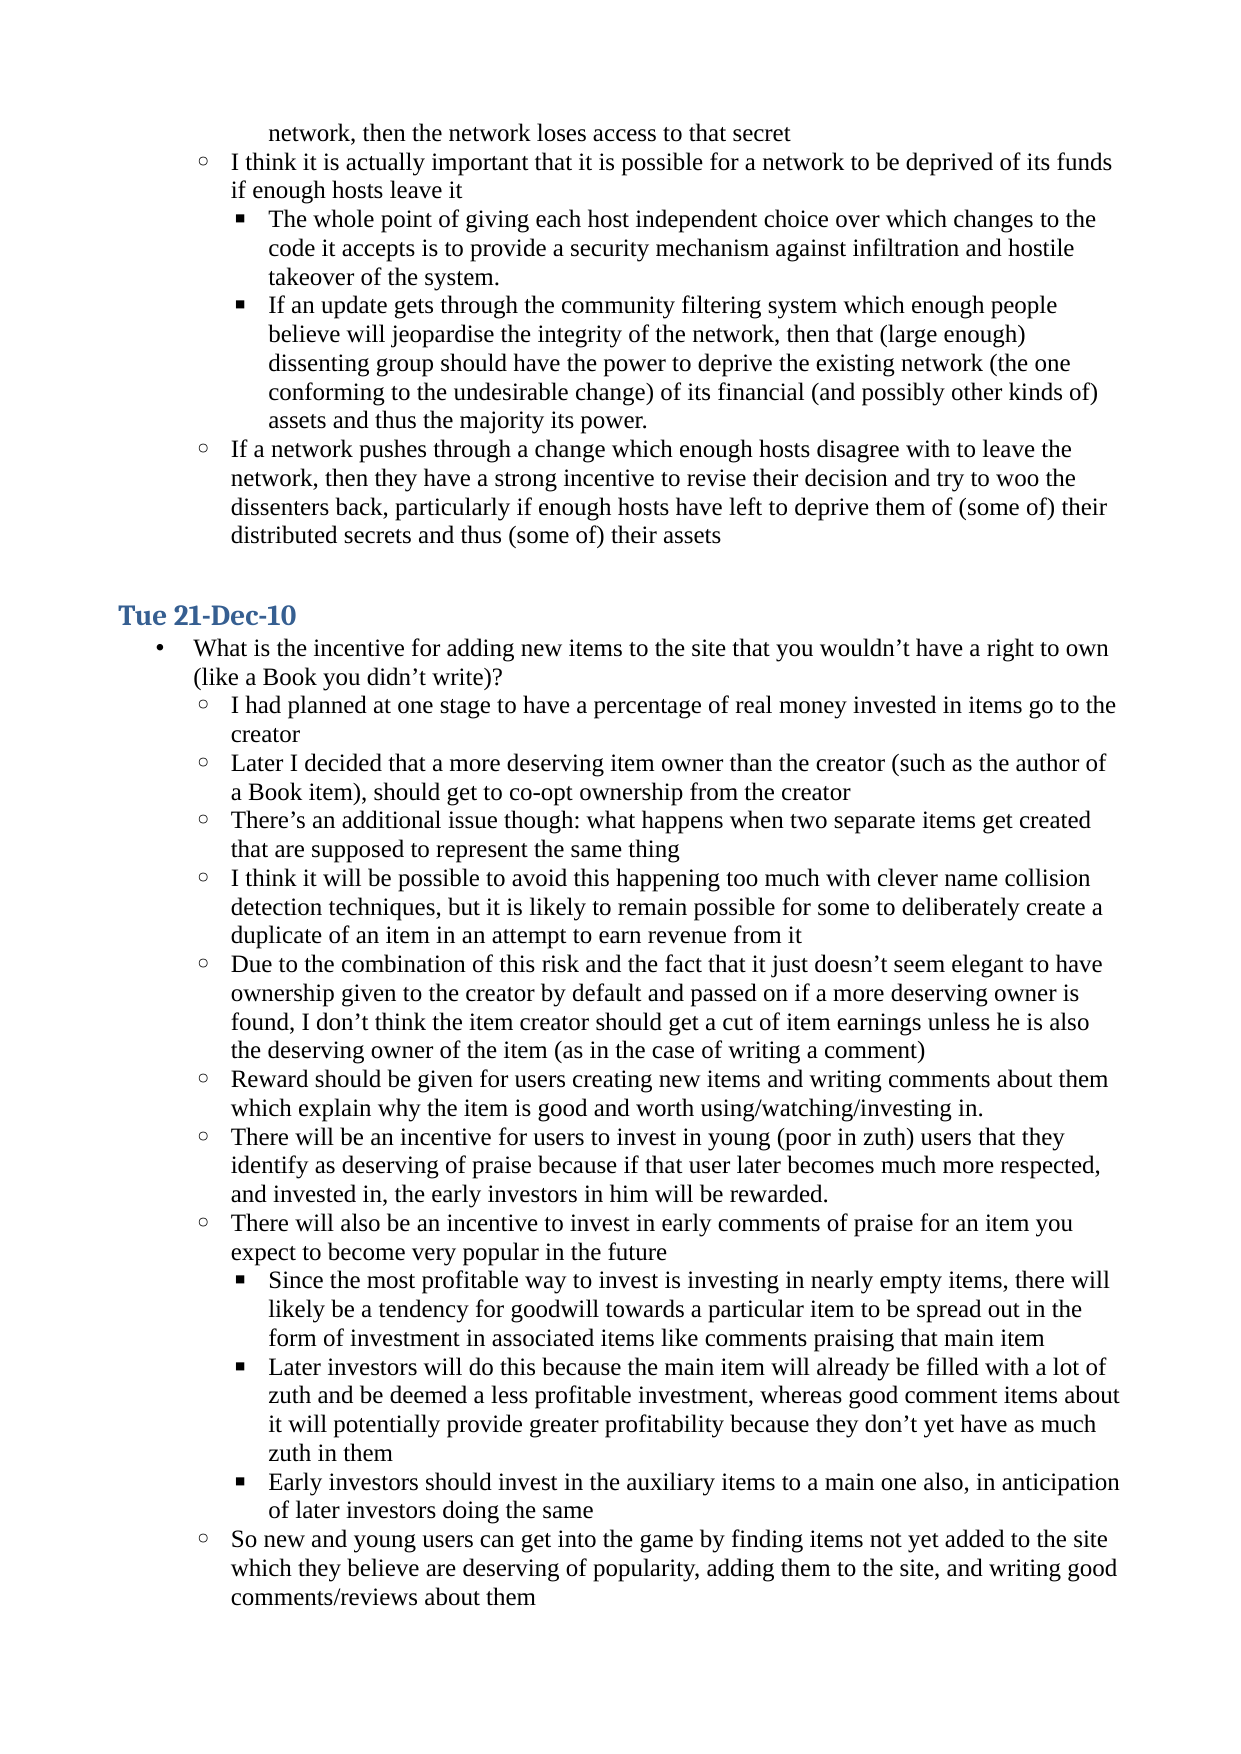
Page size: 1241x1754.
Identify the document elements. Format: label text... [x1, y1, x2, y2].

list There will be an incentive for users to invest in young (poor in zuth) users that they identify as deserving of praise because if that user later becomes much more respected, and invested in, the early investors in him will be rewarded. [193, 1122, 1122, 1208]
list There’s an additional issue though: what happens when two separate items get created that are supposed to represent the same thing [193, 805, 1122, 863]
list I had planned at one stage to have a percentage of real money invested in items go to the creator [193, 690, 1122, 748]
list I think it is actually important that it is possible for a network to be deprived of its funds if enough hosts leave it [193, 147, 1122, 204]
list What is the incentive for adding new items to the site that you wouldn’t have a right to own (like a Book you didn’t write)? [156, 633, 1122, 690]
list network, then the network loses access to that secret [231, 118, 1122, 147]
list Due to the combination of this risk and the fact that it just doesn’t seem elegant to have ownership given to the creator by default and passed on if a more deserving owner is found, I don’t think the item creator should get a cut of item earnings unless he is also the deserving owner of the item (as in the case of writing a comment) [193, 949, 1122, 1064]
list I think it will be possible to avoid this happening too much with clever name collision detection techniques, but it is likely to remain possible for some to deliberately create a duplicate of an item in an attempt to earn revenue from it [193, 863, 1122, 949]
list The whole point of giving each host independent choice over which changes to the code it accepts is to provide a security mechanism against infiltration and hostile takeover of the system. [231, 204, 1122, 291]
list Early investors should invest in the auxiliary items to a main one also, in anticipation of later investors doing the same [231, 1467, 1122, 1524]
list Later investors will do this because the main item will already be filled with a lot of zuth and be deemed a less profitable investment, whereas good comment items about it will potentially provide greater profitability because they don’t yet have as much zuth in them [231, 1352, 1122, 1467]
list Reward should be given for users creating new items and writing comments about them which explain why the item is good and worth using/watching/investing in. [193, 1064, 1122, 1122]
subtitle Tue 21-Dec-10 [118, 599, 1122, 633]
list There will also be an incentive to invest in early comments of praise for an item you expect to become very popular in the future [193, 1208, 1122, 1265]
list If a network pushes through a change which enough hosts disagree with to leave the network, then they have a strong incentive to revise their decision and try to woo the dissenters back, particularly if enough hosts have left to deprive them of (some of) their distributed secrets and thus (some of) their assets [193, 434, 1122, 549]
list Later I decided that a more deserving item owner than the creator (such as the author of a Book item), should get to co-opt ownership from the creator [193, 748, 1122, 805]
list Since the most profitable way to invest is investing in nearly empty items, there will likely be a tendency for goodwill towards a particular item to be spread out in the form of investment in associated items like comments praising that main item [231, 1265, 1122, 1352]
list If an update gets through the community filtering system which enough people believe will jeopardise the integrity of the network, then that (large enough) dissenting group should have the power to deprive the existing network (the one conforming to the undesirable change) of its financial (and possibly other kinds of) assets and thus the majority its power. [231, 291, 1122, 434]
list So new and young users can get into the game by finding items not yet added to the site which they believe are deserving of popularity, adding them to the site, and writing good comments/reviews about them [193, 1524, 1122, 1610]
